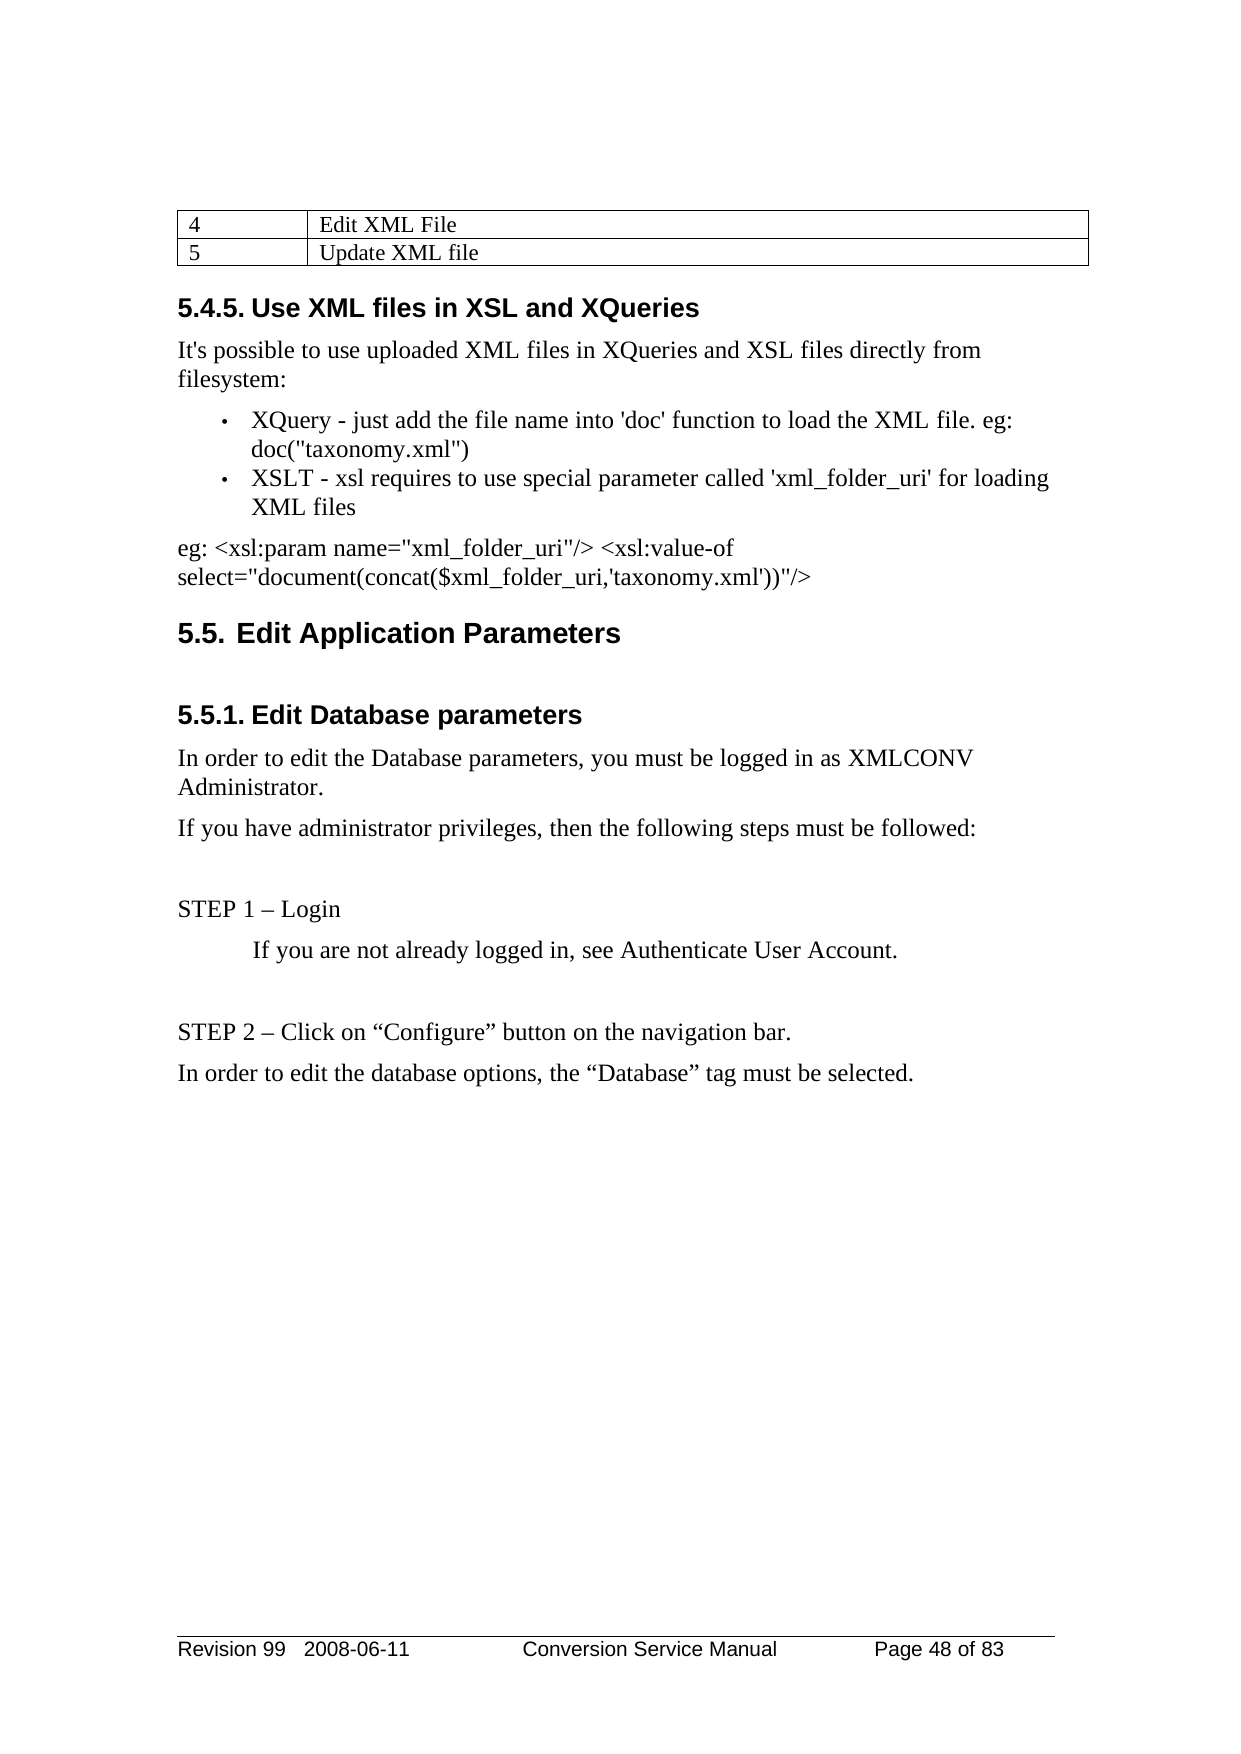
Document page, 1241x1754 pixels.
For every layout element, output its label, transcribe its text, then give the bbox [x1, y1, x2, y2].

text If you have administrator privileges, then the following steps must be followed: [177, 813, 1092, 842]
text It's possible to use uploaded XML files in XQueries and XSL files directly from filesystem: [177, 335, 1092, 393]
subtitle Use XML files in XSL and XQueries [177, 291, 1092, 322]
table_cell 5 [178, 239, 307, 265]
list XSLT - xsl requires to use special parameter called 'xml_folder_uri' for loading XML files [221, 463, 1092, 521]
text eg: <xsl:param name="xml_folder_uri"/> <xsl:value-of select="document(concat($xml_folder_uri,'taxonomy.xml'))"/> [177, 533, 1092, 591]
table_cell Edit XML File [308, 211, 1088, 238]
text In order to edit the database options, the “Database” tag must be selected. [177, 1058, 1092, 1087]
text If you are not already logged in, see Authenticate User Account. [177, 935, 1092, 964]
subtitle Edit Database parameters [177, 699, 1092, 730]
text STEP 1 – Login [177, 894, 1092, 923]
table_cell 4 [178, 211, 307, 238]
subtitle Edit Application Parameters [177, 616, 1092, 649]
text STEP 2 – Click on “Configure” button on the navigation bar. [177, 1017, 1092, 1046]
text In order to edit the Database parameters, you must be logged in as XMLCONV Administrator. [177, 743, 1092, 801]
list XQuery - just add the file name into 'doc' function to load the XML file. eg: doc("taxonomy.xml") [221, 405, 1092, 463]
table_cell Update XML file [308, 239, 1088, 265]
